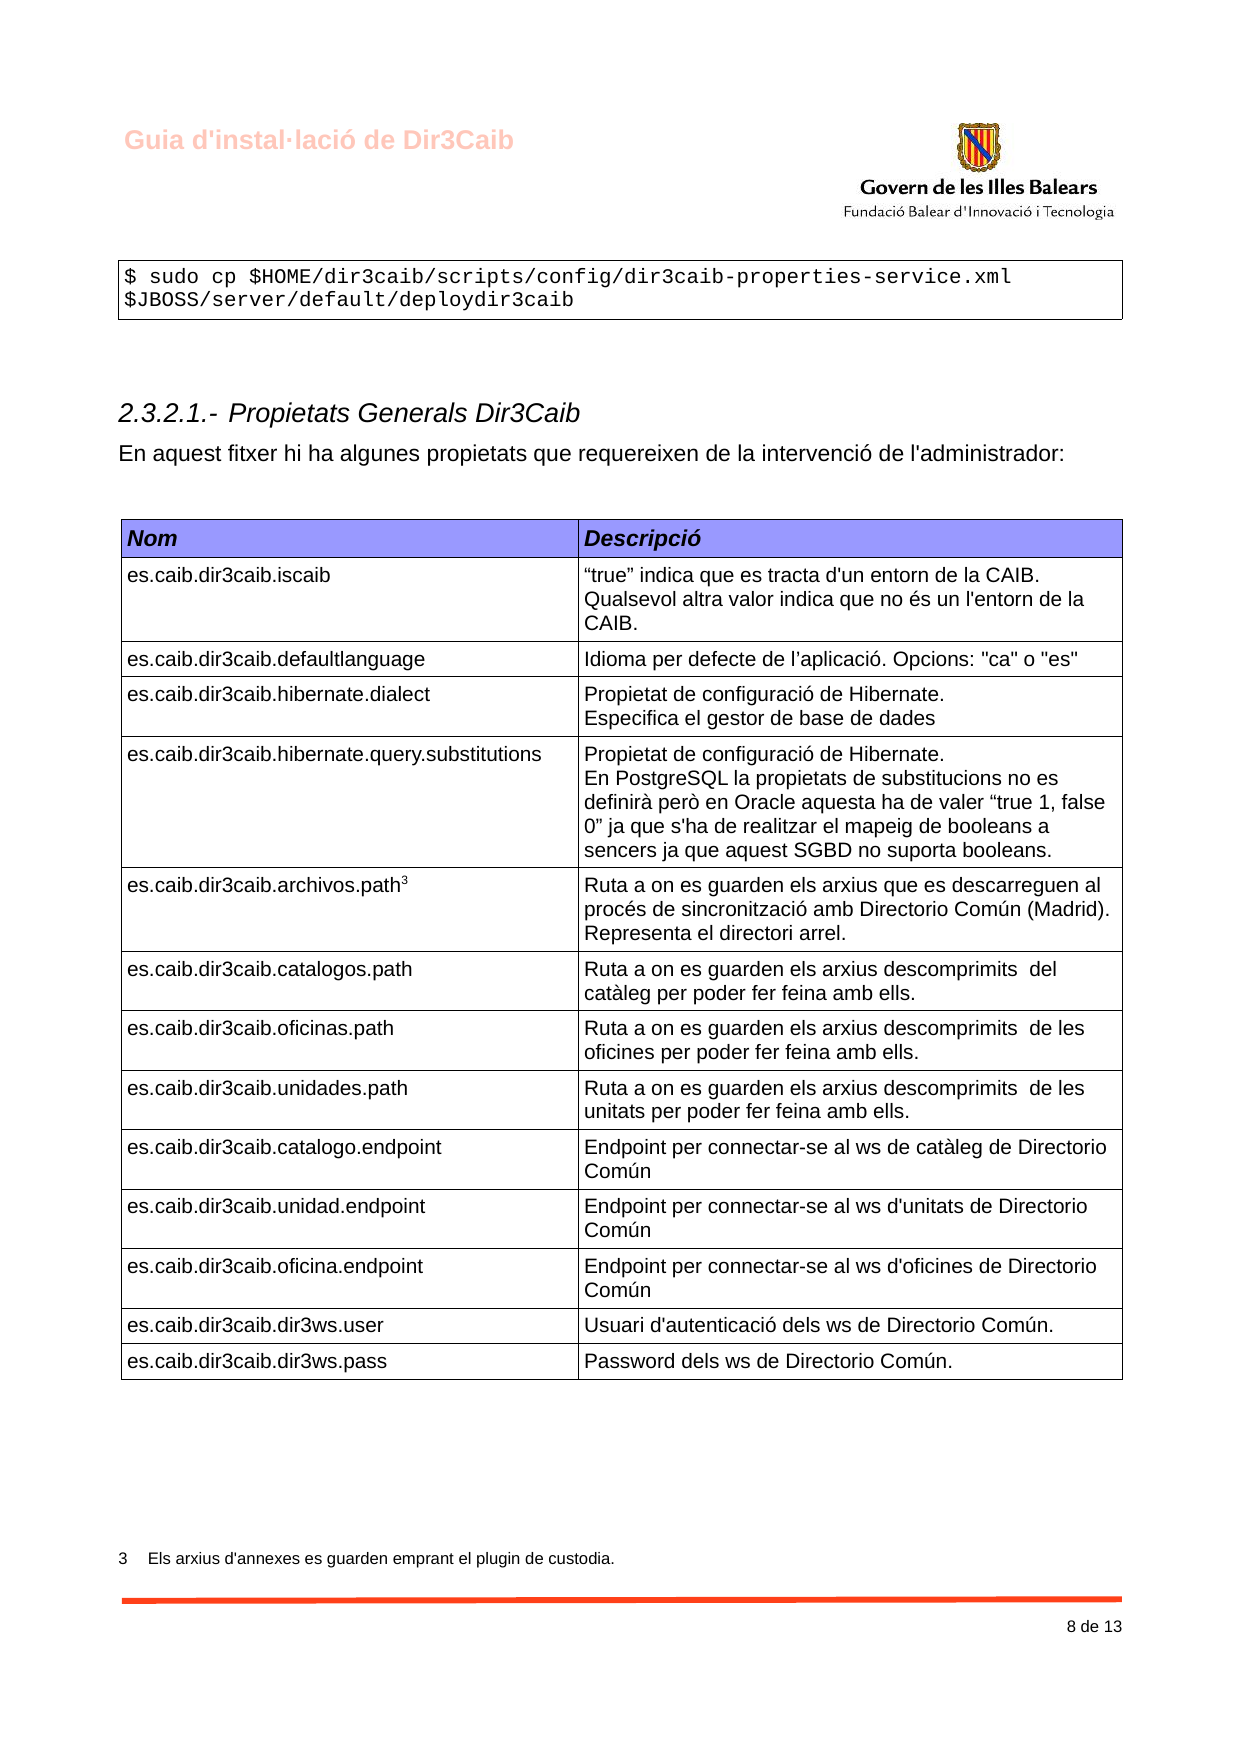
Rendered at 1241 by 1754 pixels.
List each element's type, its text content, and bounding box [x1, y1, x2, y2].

table_cell es.caib.dir3caib.defaultlanguage [122, 642, 578, 676]
table_cell es.caib.dir3caib.unidad.endpoint [122, 1190, 578, 1248]
table_cell Endpoint per connectar-se al ws d'unitats de Directorio Común [579, 1190, 1122, 1248]
table_cell es.caib.dir3caib.iscaib [122, 558, 578, 641]
table_cell Endpoint per connectar-se al ws de catàleg de Directorio Común [579, 1130, 1122, 1188]
table_cell Ruta a on es guarden els arxius que es descarreguen al procés de sincronització amb Directorio Común (Madrid). Representa el directori arrel. [579, 868, 1122, 951]
text En aquest fitxer hi ha algunes propietats que requereixen de la intervenció de l'administrador: [118, 440, 1122, 467]
table_header Descripció [579, 520, 1122, 557]
table_cell Ruta a on es guarden els arxius descomprimits del catàleg per poder fer feina amb ells. [579, 952, 1122, 1010]
table_header $ sudo cp $HOME/dir3caib/scripts/config/dir3caib-properties-service.xml $JBOSS/server/default/deploydir3caib [119, 261, 1122, 319]
table_header Nom [122, 520, 578, 557]
table_cell es.caib.dir3caib.oficinas.path [122, 1011, 578, 1069]
table_cell es.caib.dir3caib.dir3ws.pass [122, 1344, 578, 1378]
table_cell es.caib.dir3caib.hibernate.dialect [122, 677, 578, 736]
table_cell es.caib.dir3caib.archivos.path [122, 868, 578, 951]
table_cell es.caib.dir3caib.unidades.path [122, 1071, 578, 1129]
table_cell Usuari d'autenticació dels ws de Directorio Común. [579, 1309, 1122, 1343]
table_cell “true” indica que es tracta d'un entorn de la CAIB. Qualsevol altra valor indica que no és un l'entorn de la CAIB. [579, 558, 1122, 641]
table_cell Ruta a on es guarden els arxius descomprimits de les oficines per poder fer feina amb ells. [579, 1011, 1122, 1069]
table_cell Idioma per defecte de l’aplicació. Opcions: "ca" o "es" [579, 642, 1122, 676]
table_cell Propietat de configuració de Hibernate. En PostgreSQL la propietats de substitucions no es definirà però en Oracle aquesta ha de valer “true 1, false 0” ja que s'ha de realitzar el mapeig de booleans a sencers ja que aquest SGBD no suporta booleans. [579, 737, 1122, 867]
table_cell Propietat de configuració de Hibernate. Especifica el gestor de base de dades [579, 677, 1122, 736]
table_cell es.caib.dir3caib.catalogos.path [122, 952, 578, 1010]
picture [840, 123, 1117, 220]
table_cell Password dels ws de Directorio Común. [579, 1344, 1122, 1378]
subtitle Propietats Generals Dir3Caib [118, 397, 1122, 428]
table_cell es.caib.dir3caib.oficina.endpoint [122, 1249, 578, 1307]
table_cell Endpoint per connectar-se al ws d'oficines de Directorio Común [579, 1249, 1122, 1307]
table_cell es.caib.dir3caib.dir3ws.user [122, 1309, 578, 1343]
table_cell es.caib.dir3caib.hibernate.query.substitutions [122, 737, 578, 867]
table_cell es.caib.dir3caib.catalogo.endpoint [122, 1130, 578, 1188]
table_cell Ruta a on es guarden els arxius descomprimits de les unitats per poder fer feina amb ells. [579, 1071, 1122, 1129]
